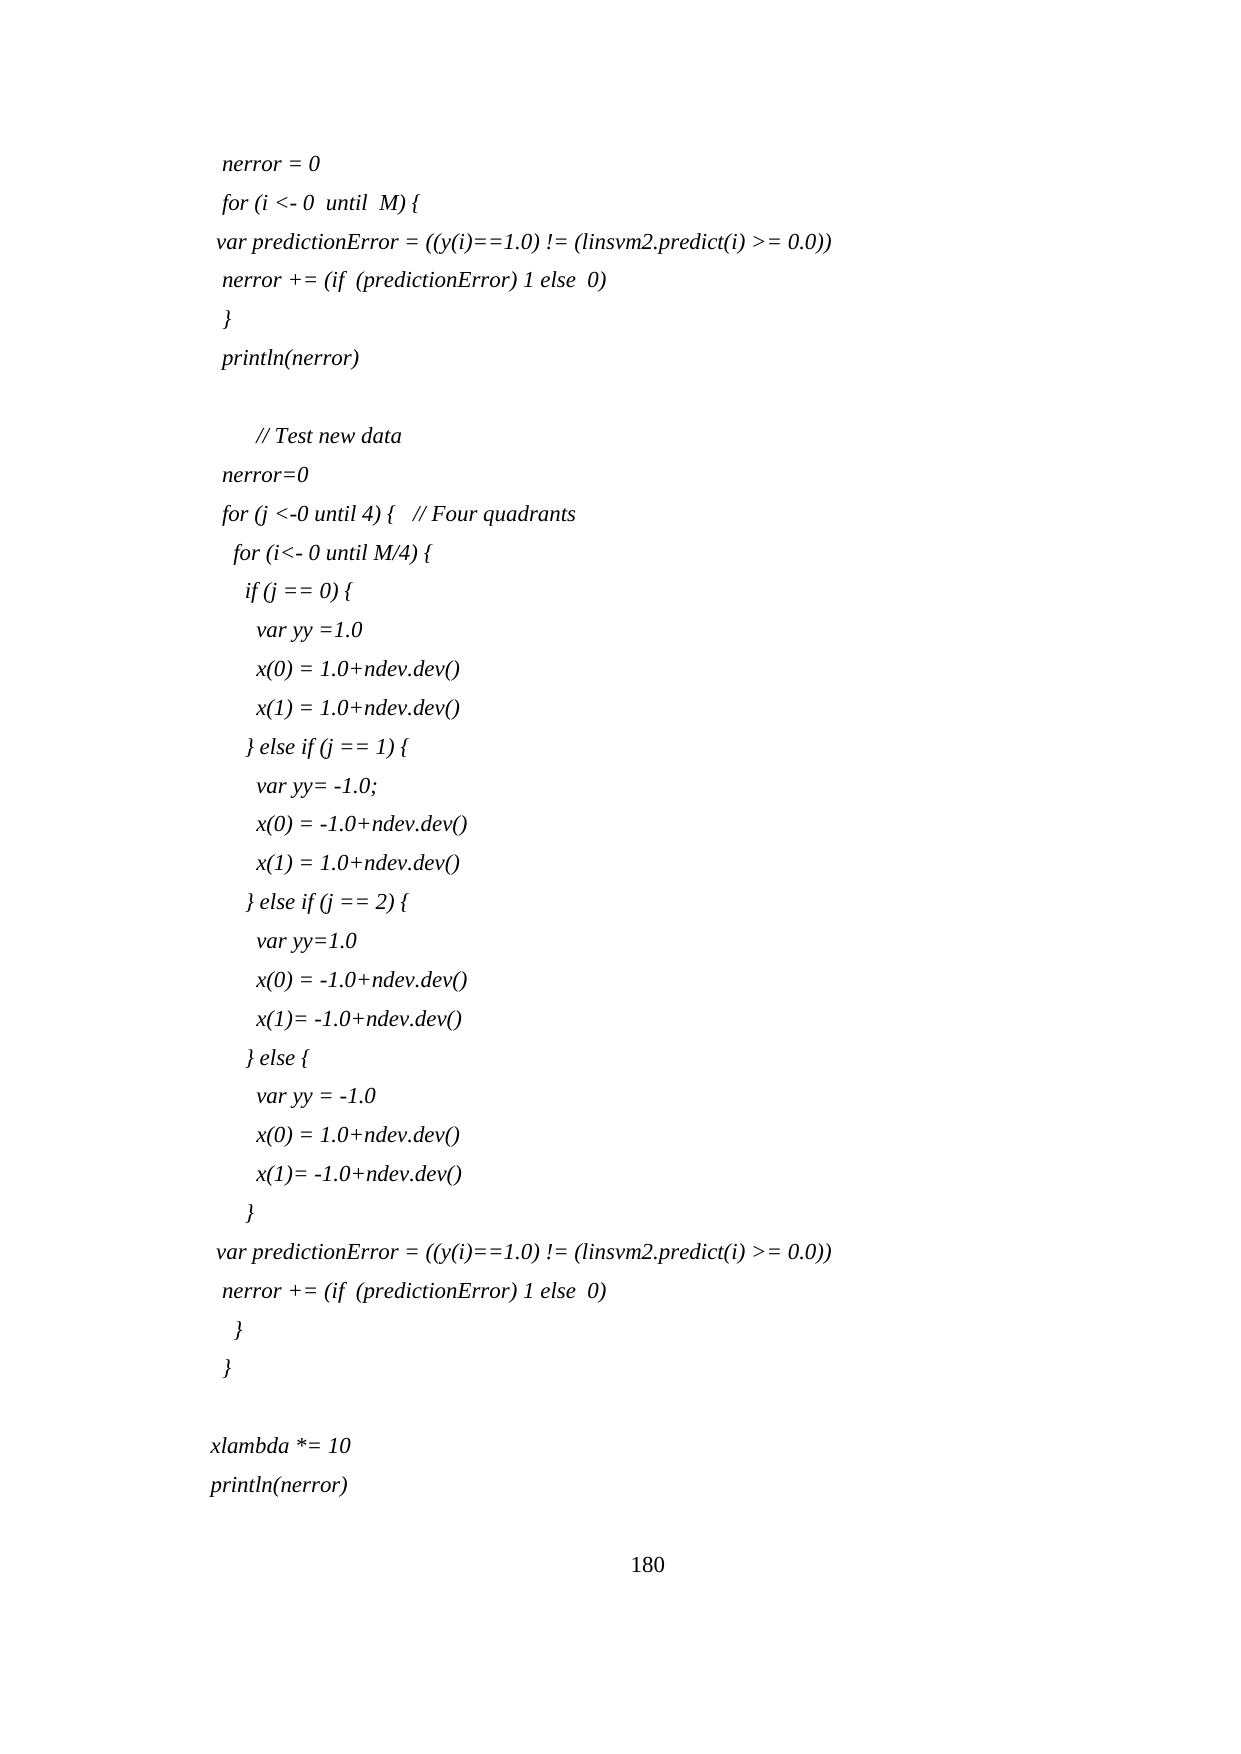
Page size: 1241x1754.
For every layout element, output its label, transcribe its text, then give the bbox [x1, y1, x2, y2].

text x(0) = 1.0+ndev.dev() [187, 1121, 1108, 1148]
text var yy = -1.0 [187, 1082, 1108, 1109]
text nerror += (if (predictionError) 1 else 0) [187, 1277, 1108, 1303]
text nerror=0 [187, 461, 1108, 487]
text for (j <-0 until 4) { // Four quadrants [187, 500, 1108, 526]
text xlambda *= 10 [187, 1432, 1108, 1458]
text for (i <- 0 until M) { [187, 189, 1108, 215]
text } [187, 1354, 1108, 1381]
text } [187, 1199, 1108, 1225]
text } [187, 305, 1108, 332]
text x(1) = 1.0+ndev.dev() [187, 849, 1108, 876]
text if (j == 0) { [187, 577, 1108, 604]
text } [187, 1316, 1108, 1342]
text } else { [187, 1044, 1108, 1070]
text var yy=1.0 [187, 927, 1108, 953]
text var yy =1.0 [187, 616, 1108, 643]
text x(1)= -1.0+ndev.dev() [187, 1005, 1108, 1031]
text println(nerror) [187, 344, 1108, 371]
text var predictionError = ((y(i)==1.0) != (linsvm2.predict(i) >= 0.0)) [187, 1238, 1108, 1264]
text x(0) = -1.0+ndev.dev() [187, 811, 1108, 837]
text x(0) = -1.0+ndev.dev() [187, 966, 1108, 992]
text nerror += (if (predictionError) 1 else 0) [187, 267, 1108, 293]
text // Test new data [187, 422, 1108, 448]
text } else if (j == 1) { [187, 733, 1108, 759]
text } else if (j == 2) { [187, 888, 1108, 914]
text for (i<- 0 until M/4) { [187, 538, 1108, 565]
text x(0) = 1.0+ndev.dev() [187, 655, 1108, 681]
text nerror = 0 [187, 150, 1108, 176]
text x(1) = 1.0+ndev.dev() [187, 694, 1108, 720]
text println(nerror) [187, 1471, 1108, 1497]
text x(1)= -1.0+ndev.dev() [187, 1160, 1108, 1187]
text var predictionError = ((y(i)==1.0) != (linsvm2.predict(i) >= 0.0)) [187, 228, 1108, 254]
text var yy= -1.0; [187, 772, 1108, 798]
